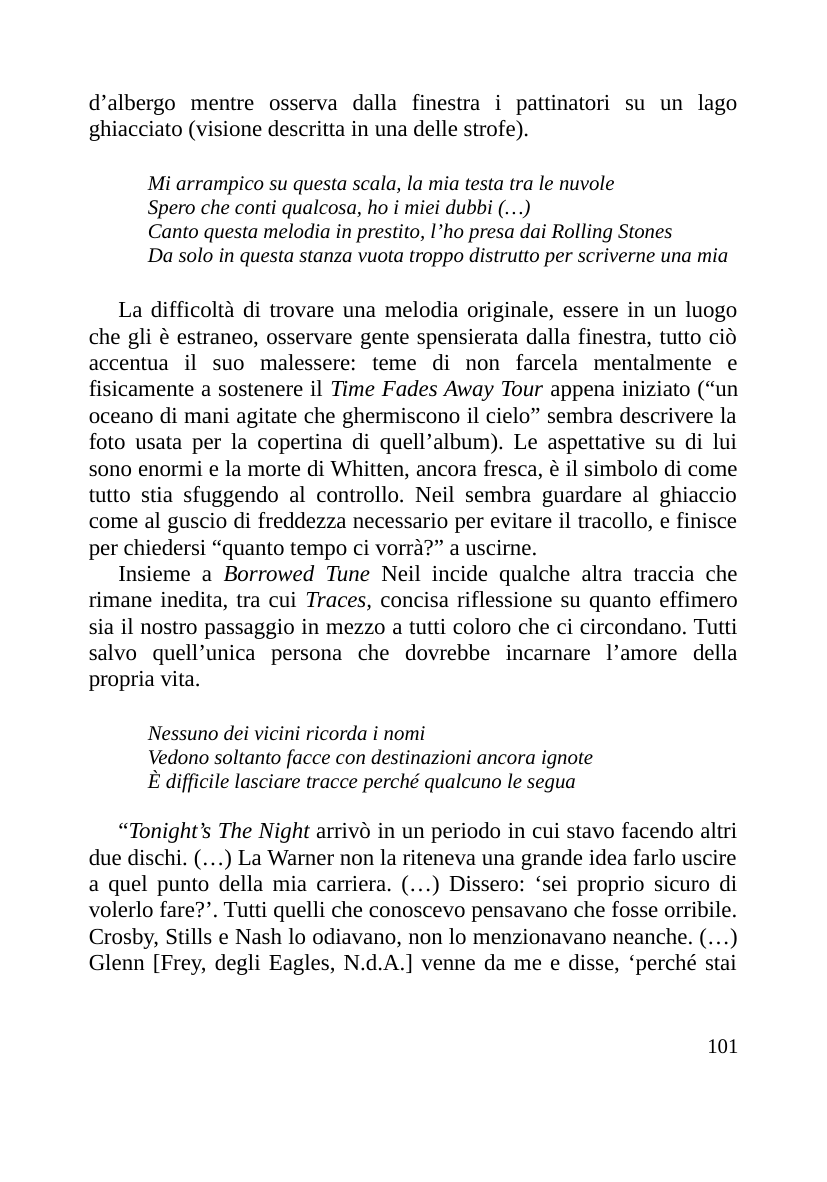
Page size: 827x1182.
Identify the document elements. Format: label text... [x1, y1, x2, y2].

text “Tonight’s The Night arrivò in un periodo in cui stavo facendo altri due dischi. (…) La Warner non la riteneva una grande idea farlo uscire a quel punto della mia carriera. (…) Dissero: ‘sei proprio sicuro di volerlo fare?’. Tutti quelli che conoscevo pensavano che fosse orribile. Crosby, Stills e Nash lo odiavano, non lo menzionavano neanche. (…) Glenn [Frey, degli Eagles, N.d.A.] venne da me e disse, ‘perché stai [88, 817, 738, 976]
text Mi arrampico su questa scala, la mia testa tra le nuvole [88, 171, 738, 195]
text Canto questa melodia in prestito, l’ho presa dai Rolling Stones [88, 219, 738, 243]
text È difficile lasciare tracce perché qualcuno le segua [88, 769, 738, 793]
text Da solo in questa stanza vuota troppo distrutto per scriverne una mia [88, 243, 738, 267]
text Spero che conti qualcosa, ho i miei dubbi (…) [88, 195, 738, 219]
text Insieme a Borrowed Tune Neil incide qualche altra traccia che rimane inedita, tra cui Traces, concisa riflessione su quanto effimero sia il nostro passaggio in mezzo a tutti coloro che ci circondano. Tutti salvo quell’unica persona che dovrebbe incarnare l’amore della propria vita. [88, 560, 738, 692]
text Vedono soltanto facce con destinazioni ancora ignote [88, 745, 738, 769]
text Nessuno dei vicini ricorda i nomi [88, 721, 738, 745]
text d’albergo mentre osserva dalla finestra i pattinatori su un lago ghiacciato (visione descritta in una delle strofe). [88, 88, 738, 141]
text La difficoltà di trovare una melodia originale, essere in un luogo che gli è estraneo, osservare gente spensierata dalla finestra, tutto ciò accentua il suo malessere: teme di non farcela mentalmente e fisicamente a sostenere il Time Fades Away Tour appena iniziato (“un oceano di mani agitate che ghermiscono il cielo” sembra descrivere la foto usata per la copertina di quell’album). Le aspettative su di lui sono enormi e la morte di Whitten, ancora fresca, è il simbolo di come tutto stia sfuggendo al controllo. Neil sembra guardare al ghiaccio come al guscio di freddezza necessario per evitare il tracollo, e finisce per chiedersi “quanto tempo ci vorrà?” a uscirne. [88, 296, 738, 560]
